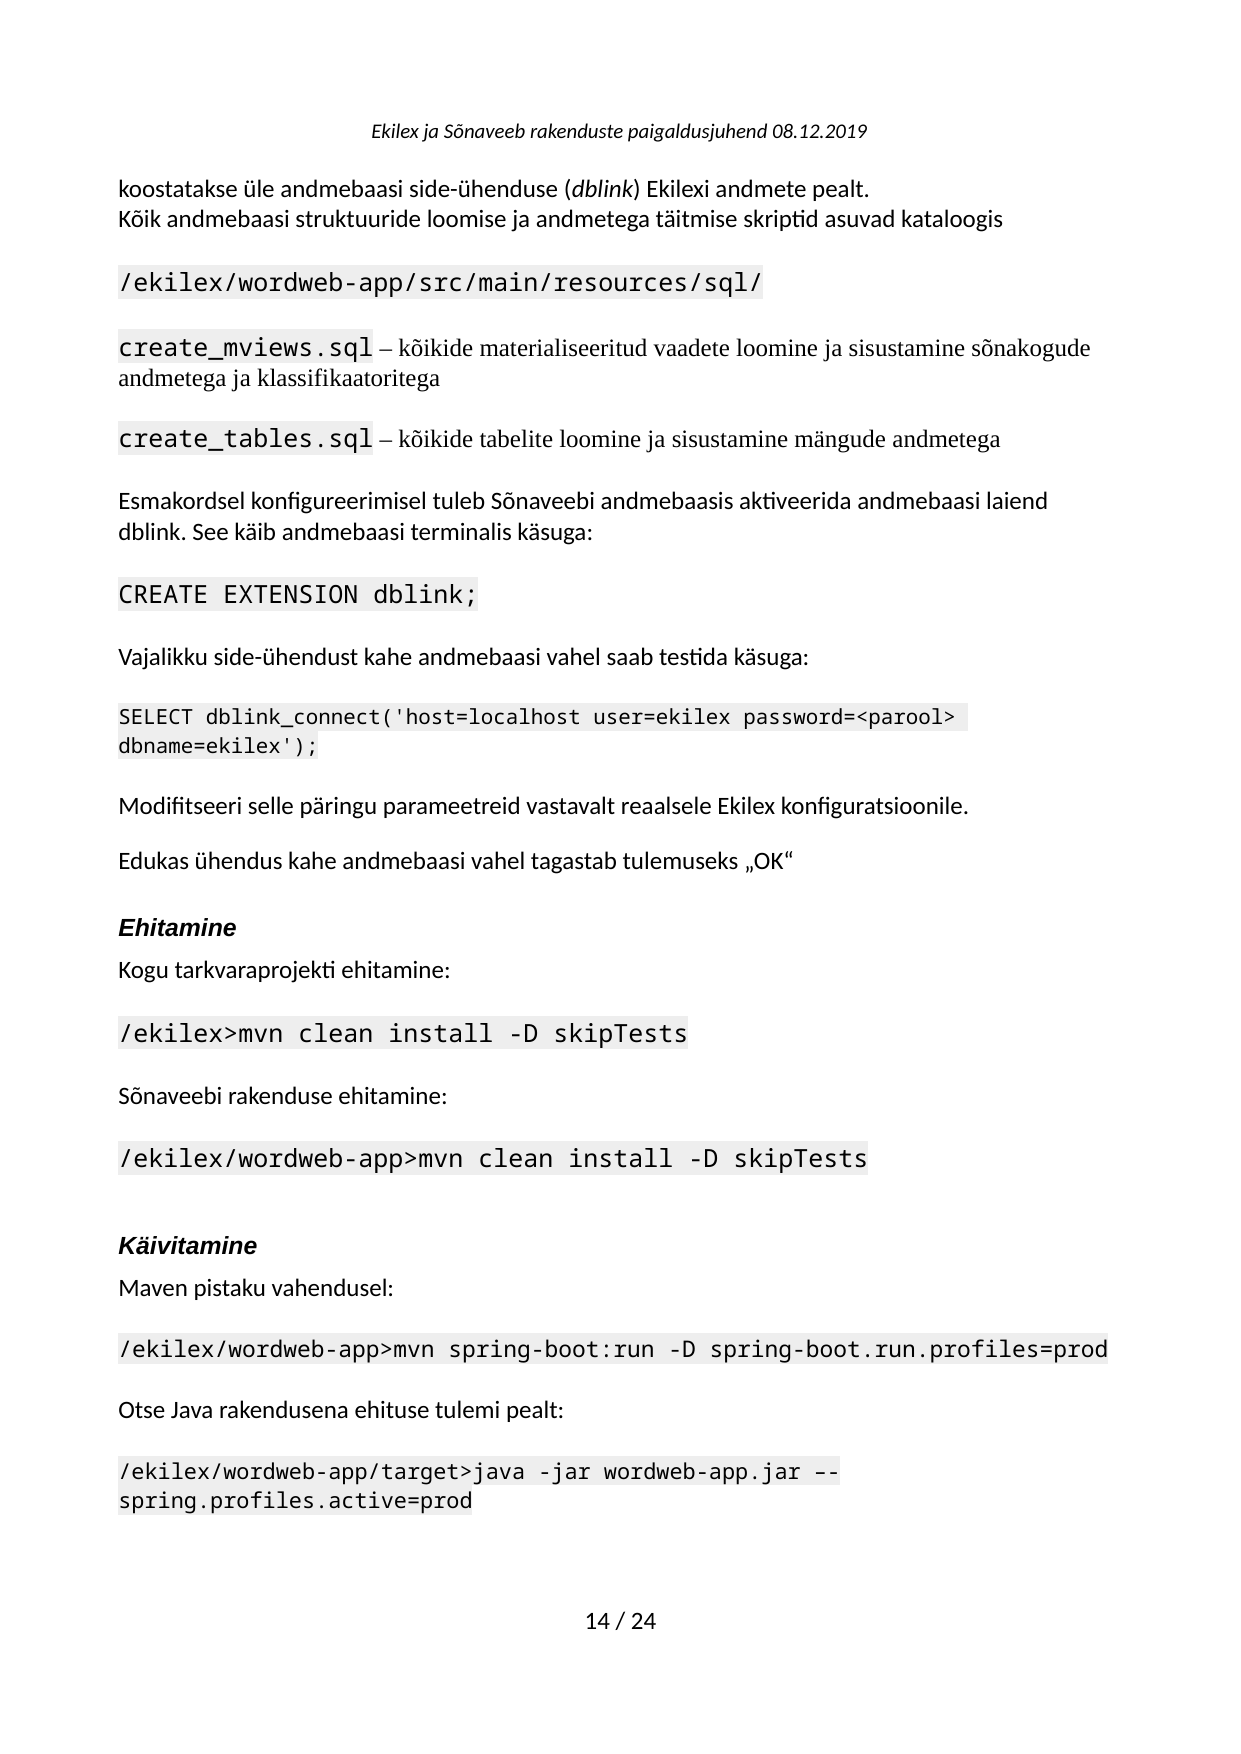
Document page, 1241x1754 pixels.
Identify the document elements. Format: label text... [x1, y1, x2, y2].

text create_mviews.sql – kõikide materialiseeritud vaadete loomine ja sisustamine sõnakogude andmetega ja klassifikaatoritega [118, 329, 1122, 392]
text /ekilex>mvn clean install -D skipTests [118, 1016, 1122, 1049]
text /ekilex/wordweb-app>mvn spring-boot:run -D spring-boot.run.profiles=prod [118, 1333, 1122, 1364]
text koostatakse üle andmebaasi side-ühenduse (dblink) Ekilexi andmete pealt. [118, 173, 1122, 203]
text Modifitseeri selle päringu parameetreid vastavalt reaalsele Ekilex konfiguratsioonile. [118, 790, 1122, 820]
text /ekilex/wordweb-app/target>java -jar wordweb-app.jar –-spring.profiles.active=prod [118, 1456, 1122, 1515]
text Kogu tarkvaraprojekti ehitamine: [118, 954, 1122, 985]
text SELECT dblink_connect('host=localhost user=ekilex password=<parool> dbname=ekilex'); [118, 702, 1122, 759]
text /ekilex/wordweb-app>mvn clean install -D skipTests [118, 1141, 1122, 1175]
text Otse Java rakendusena ehituse tulemi pealt: [118, 1394, 1122, 1425]
text CREATE EXTENSION dblink; [118, 577, 1122, 611]
text Maven pistaku vahendusel: [118, 1272, 1122, 1302]
text /ekilex/wordweb-app/src/main/resources/sql/ [118, 264, 1122, 299]
text Edukas ühendus kahe andmebaasi vahel tagastab tulemuseks „OK“ [118, 845, 1122, 876]
subtitle Käivitamine [118, 1231, 1122, 1259]
text Sõnaveebi rakenduse ehitamine: [118, 1080, 1122, 1111]
text Esmakordsel konfigureerimisel tuleb Sõnaveebi andmebaasis aktiveerida andmebaasi laiend dblink. See käib andmebaasi terminalis käsuga: [118, 485, 1122, 546]
text Vajalikku side-ühendust kahe andmebaasi vahel saab testida käsuga: [118, 641, 1122, 672]
subtitle Ehitamine [118, 913, 1122, 942]
text Kõik andmebaasi struktuuride loomise ja andmetega täitmise skriptid asuvad kataloogis [118, 203, 1122, 234]
text create_tables.sql – kõikide tabelite loomine ja sisustamine mängude andmetega [118, 421, 1122, 455]
